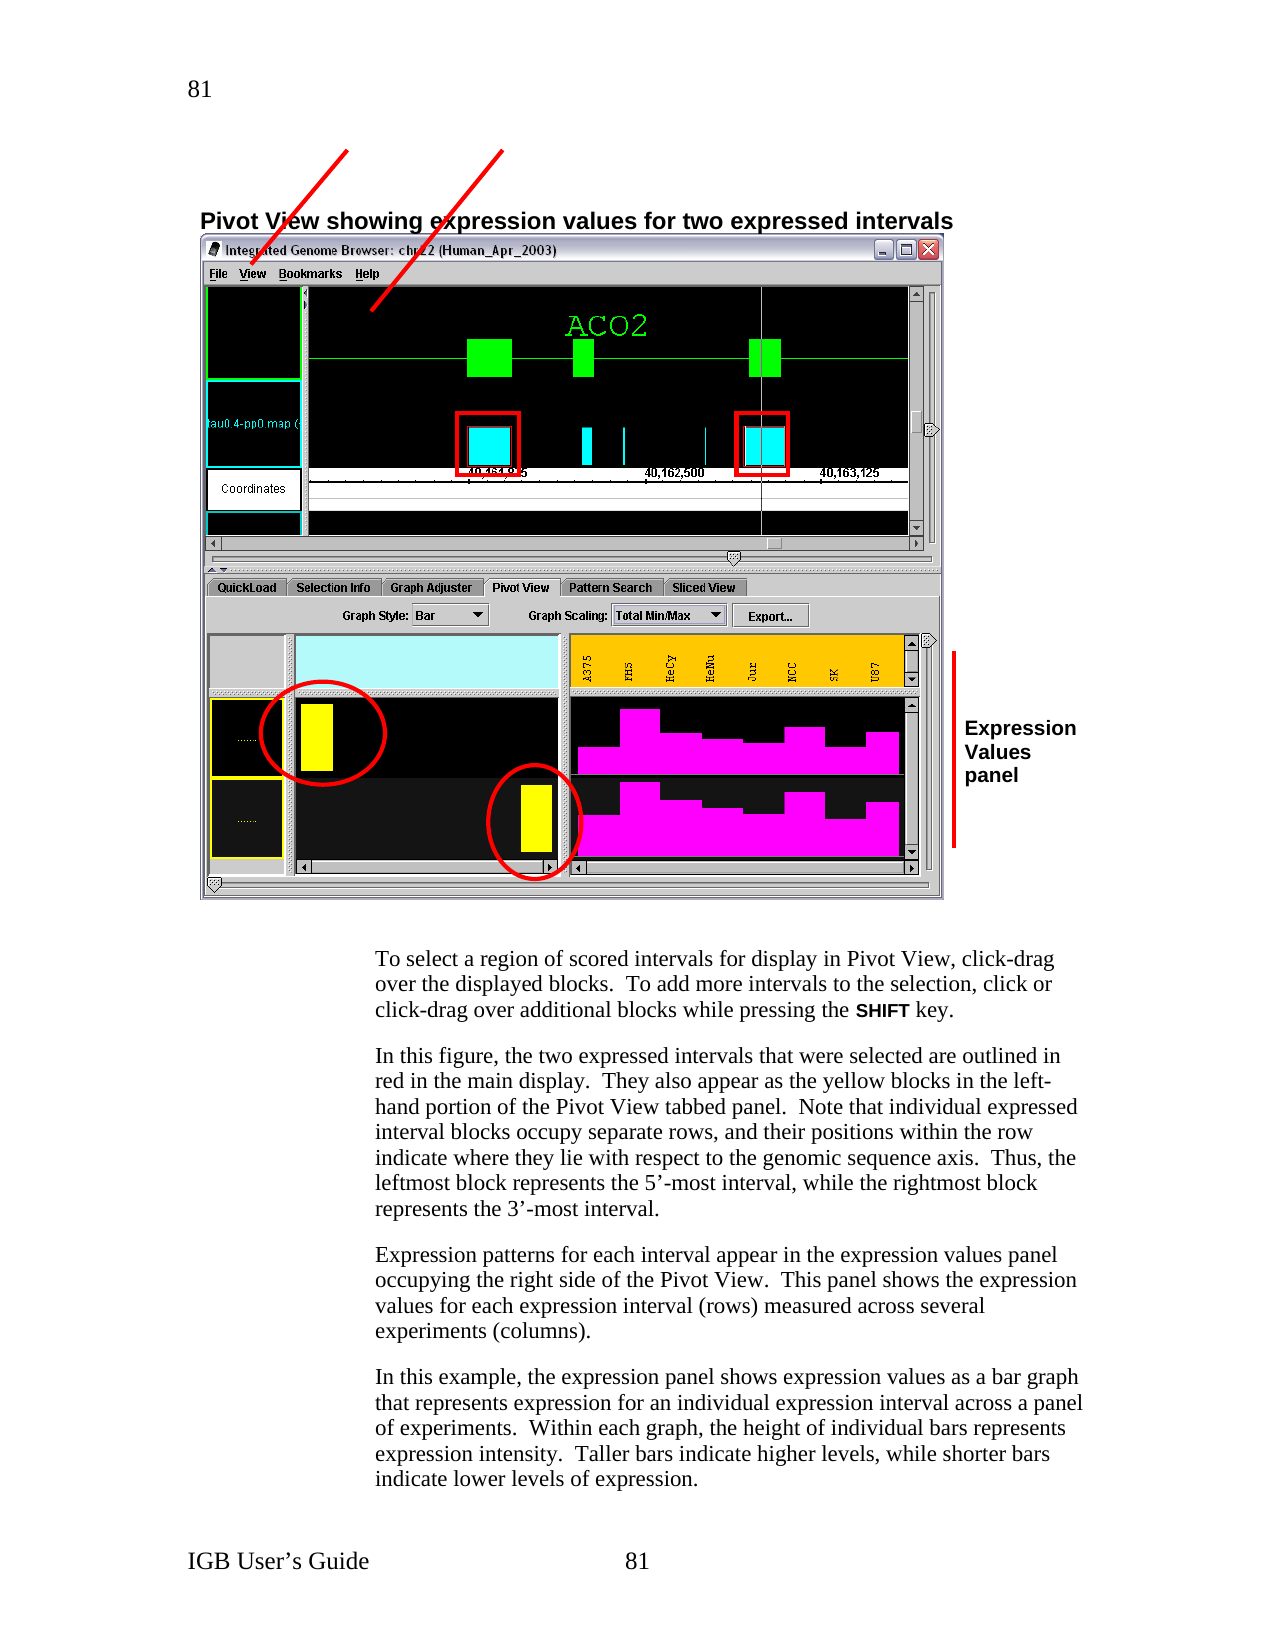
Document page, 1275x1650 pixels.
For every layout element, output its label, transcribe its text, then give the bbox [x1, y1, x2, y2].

picture [200, 233, 944, 900]
text To select a region of scored intervals for display in Pivot View, click-drag over the displayed blocks. To add more intervals to the selection, click or click-drag over additional blocks while pressing the SHIFT key. [375, 946, 1087, 1022]
text Expression patterns for each interval appear in the expression values panel occupying the right side of the Pivot View. This panel shows the expression values for each expression interval (rows) measured across several experiments (columns). [375, 1242, 1087, 1343]
text In this example, the expression panel shows expression values as a bar graph that represents expression for an individual expression interval across a panel of experiments. Within each graph, the height of individual bars represents expression intensity. Taller bars indicate higher levels, while shorter bars indicate lower levels of expression. [375, 1364, 1087, 1491]
text In this figure, the two expressed intervals that were selected are outlined in red in the main display. They also appear as the yellow blocks in the left-hand portion of the Pivot View tabbed panel. Note that individual expressed interval blocks occupy separate rows, and their positions within the row indicate where they lie with respect to the genomic sequence axis. Thus, the leftmost block represents the 5’-most interval, while the rightmost block represents the 3’-most interval. [375, 1043, 1087, 1221]
